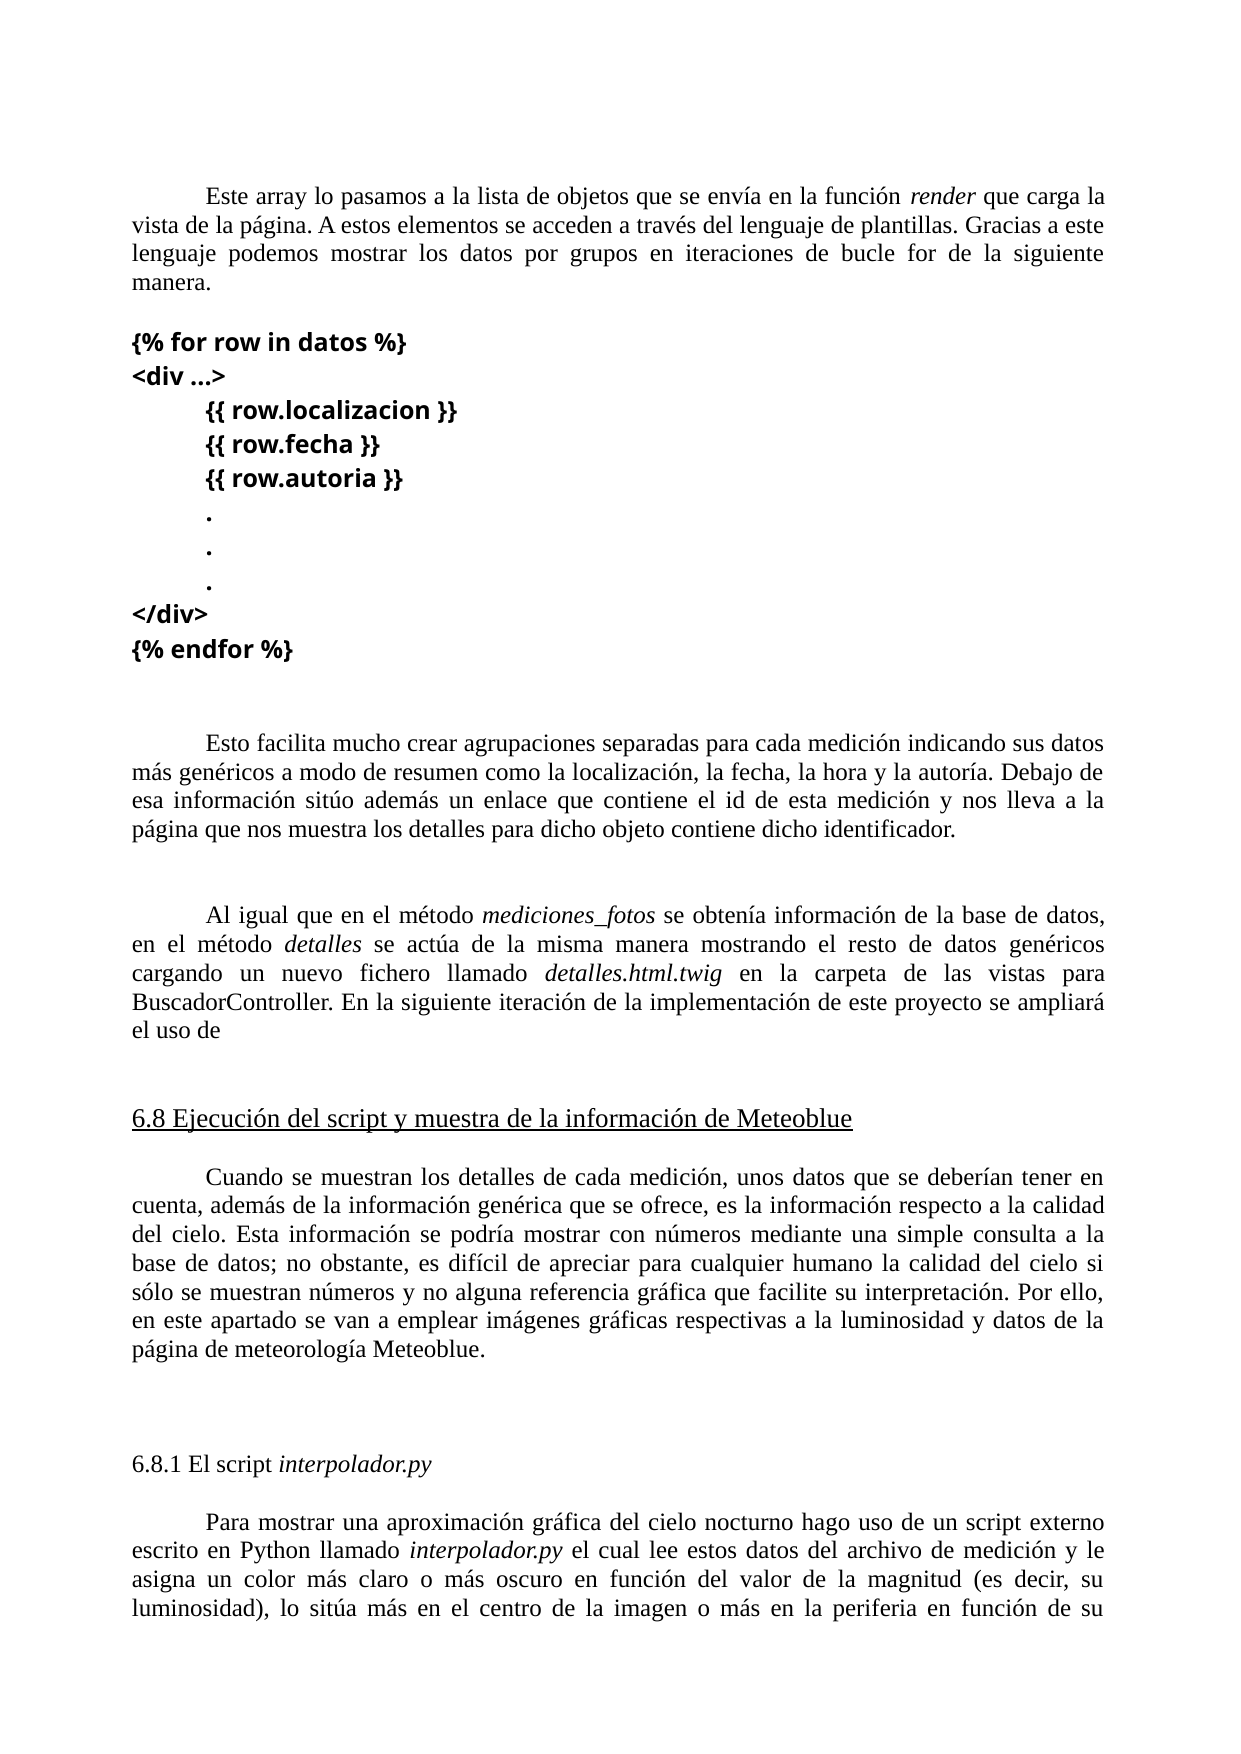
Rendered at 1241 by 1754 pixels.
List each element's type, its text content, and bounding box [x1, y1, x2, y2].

text . [132, 563, 1106, 597]
text . [132, 495, 1106, 529]
text {{ row.autoria }} [132, 461, 1106, 495]
text </div> [132, 597, 1106, 631]
text Esto facilita mucho crear agrupaciones separadas para cada medición indicando sus datos más genéricos a modo de resumen como la localización, la fecha, la hora y la autoría. Debajo de esa información sitúo además un enlace que contiene el id de esta medición y nos lleva a la página que nos muestra los detalles para dicho objeto contiene dicho identificador. [132, 728, 1106, 843]
text Cuando se muestran los detalles de cada medición, unos datos que se deberían tener en cuenta, además de la información genérica que se ofrece, es la información respecto a la calidad del cielo. Esta información se podría mostrar con números mediante una simple consulta a la base de datos; no obstante, es difícil de apreciar para cualquier humano la calidad del cielo si sólo se muestran números y no alguna referencia gráfica que facilite su interpretación. Por ello, en este apartado se van a emplear imágenes gráficas respectivas a la luminosidad y datos de la página de meteorología Meteoblue. [132, 1162, 1106, 1363]
text {% for row in datos %} [132, 325, 1106, 359]
text 6.8.1 El script interpolador.py [132, 1449, 1106, 1478]
text Este array lo pasamos a la lista de objetos que se envía en la función render que carga la vista de la página. A estos elementos se acceden a través del lenguaje de plantillas. Gracias a este lenguaje podemos mostrar los datos por grupos en iteraciones de bucle for de la siguiente manera. [132, 181, 1106, 296]
text {{ row.fecha }} [132, 427, 1106, 461]
text 6.8 Ejecución del script y muestra de la información de Meteoblue [132, 1102, 1106, 1133]
text {% endfor %} [132, 631, 1106, 665]
text Al igual que en el método mediciones_fotos se obtenía información de la base de datos, en el método detalles se actúa de la misma manera mostrando el resto de datos genéricos cargando un nuevo fichero llamado detalles.html.twig en la carpeta de las vistas para BuscadorController. En la siguiente iteración de la implementación de este proyecto se ampliará el uso de [132, 901, 1106, 1044]
text {{ row.localizacion }} [132, 393, 1106, 427]
text Para mostrar una aproximación gráfica del cielo nocturno hago uso de un script externo escrito en Python llamado interpolador.py el cual lee estos datos del archivo de medición y le asigna un color más claro o más oscuro en función del valor de la magnitud (es decir, su luminosidad), lo sitúa más en el centro de la imagen o más en la periferia en función de su [132, 1507, 1106, 1622]
text . [132, 529, 1106, 563]
text <div ...> [132, 359, 1106, 393]
